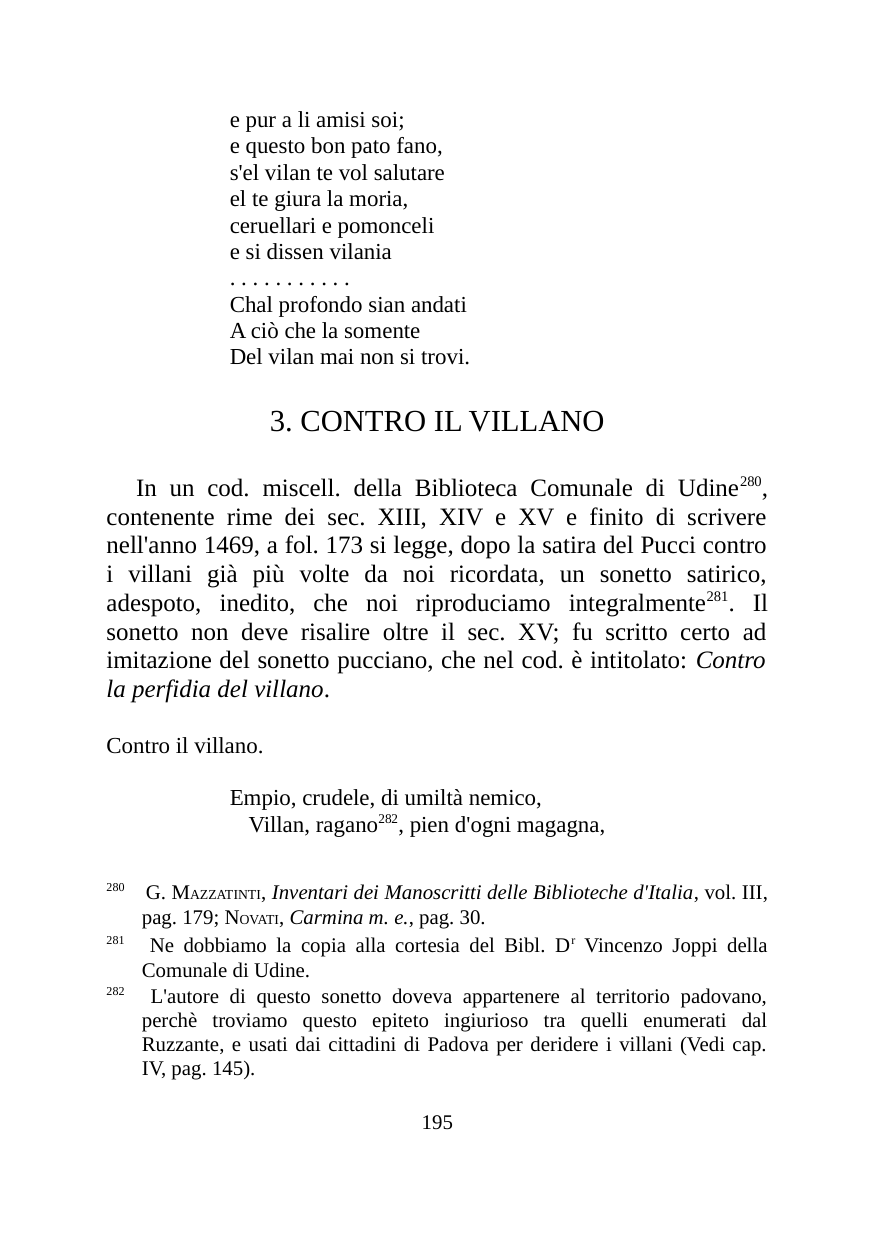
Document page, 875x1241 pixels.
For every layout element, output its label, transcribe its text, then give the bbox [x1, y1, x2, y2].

text Del vilan mai non si trovi. [200, 343, 768, 370]
text e questo bon pato fano, [200, 133, 768, 159]
text In un cod. miscell. della Biblioteca Comunale di Udine, contenente rime dei sec. XIII, XIV e XV e finito di scrivere nell'anno 1469, a fol. 173 si legge, dopo la satira del Pucci contro i villani già più volte da noi ricordata, un sonetto satirico, adespoto, inedito, che noi riproduciamo integralmente. Il sonetto non deve risalire oltre il sec. XV; fu scritto certo ad imitazione del sonetto pucciano, che nel cod. è intitolato: Contro la perfidia del villano. [106, 473, 768, 703]
text Contro il villano. [106, 732, 768, 758]
text L'autore di questo sonetto doveva appartenere al territorio padovano, perchè troviamo questo epiteto ingiurioso tra quelli enumerati dal Ruzzante, e usati dai cittadini di Padova per deridere i villani (Vedi cap. IV, pag. 145). [106, 982, 768, 1080]
text s'el vilan te vol salutare [200, 159, 768, 185]
text Chal profondo sian andati [200, 291, 768, 317]
text Empio, crudele, di umiltà nemico, [200, 784, 768, 811]
text Villan, ragano, pien d'ogni magagna, [219, 811, 768, 837]
text A ciò che la somente [200, 317, 768, 343]
text G. Mazzatinti, Inventari dei Manoscritti delle Biblioteche d'Italia, vol. III, pag. 179; Novati, Carmina m. e., pag. 30. [106, 876, 768, 929]
text e si dissen vilania [200, 238, 768, 264]
text Ne dobbiamo la copia alla cortesia del Bibl. Dr Vincenzo Joppi della Comunale di Udine. [106, 929, 768, 982]
text . . . . . . . . . . . [200, 264, 768, 291]
text el te giura la moria, [200, 185, 768, 212]
text e pur a li amisi soi; [200, 106, 768, 133]
text ceruellari e pomonceli [200, 212, 768, 238]
subtitle 3. CONTRO IL VILLANO [106, 402, 768, 438]
